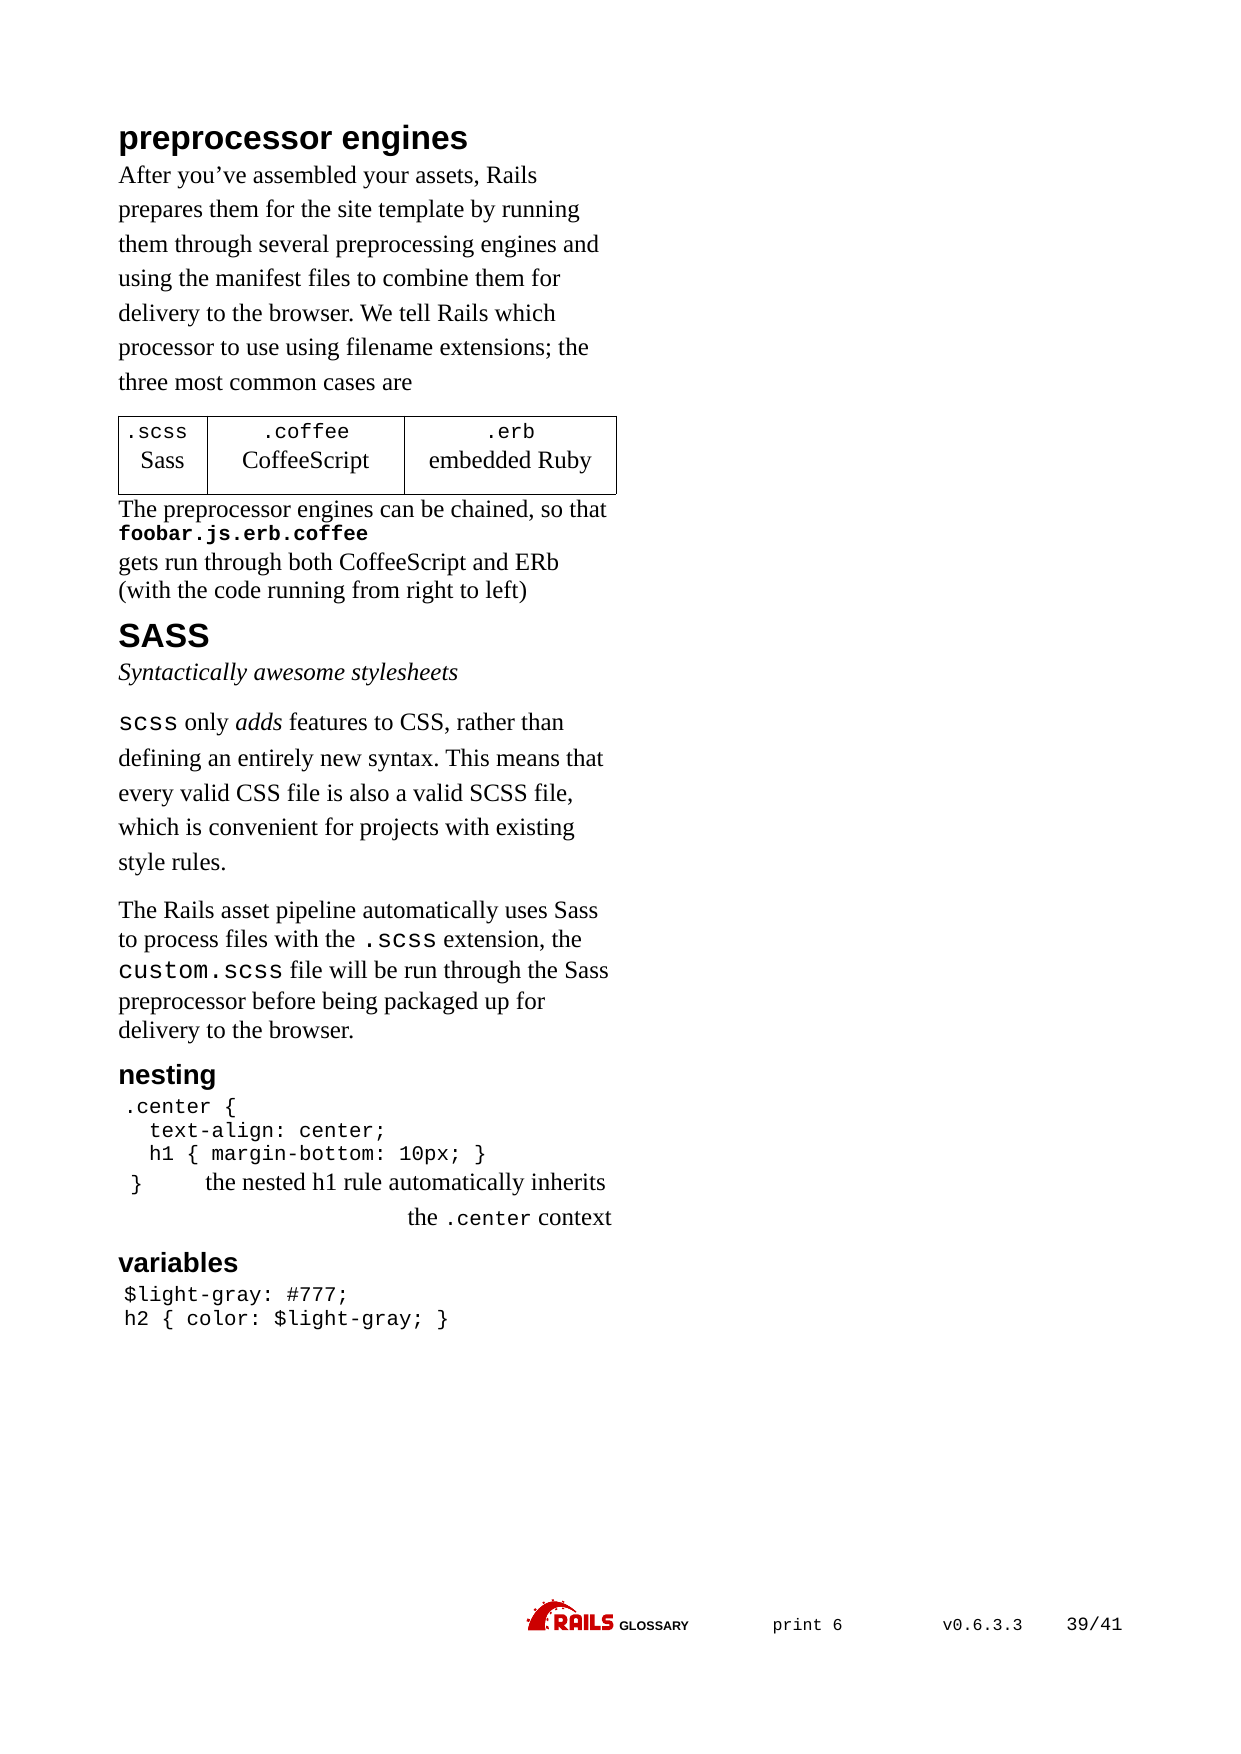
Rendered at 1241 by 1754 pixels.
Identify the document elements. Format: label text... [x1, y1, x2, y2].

text the .center context [118, 1202, 611, 1232]
text Syntactically awesome stylesheets [118, 657, 611, 686]
subtitle SASS [118, 616, 611, 654]
table_header .coffee CoffeeScript [208, 417, 404, 494]
subtitle variables [118, 1247, 611, 1278]
table_header .erb embedded Ruby [405, 417, 616, 494]
text The Rails asset pipeline automatically uses Sass to process files with the .scss extension, the custom.scss file will be run through the Sass preprocessor before being packaged up for delivery to the browser. [118, 896, 611, 1043]
table_header $light-gray: #777; h2 { color: $light-gray; } [118, 1279, 611, 1337]
subtitle preprocessor engines [118, 118, 611, 157]
table_header .center { text-align: center; h1 { margin-bottom: 10px; } } the nested h1 rule automatically inherits [118, 1090, 611, 1202]
subtitle nesting [118, 1058, 611, 1090]
table_header .scss Sass [119, 417, 207, 494]
text foobar.js.erb.coffee [118, 523, 611, 547]
text gets run through both CoffeeScript and ERb (with the code running from right to left) [118, 547, 611, 604]
text scss only adds features to CSS, rather than defining an entirely new syntax. This means that every valid CSS file is also a valid SCSS file, which is convenient for projects with existing style rules. [118, 707, 611, 875]
text The preprocessor engines can be chained, so that [118, 495, 611, 523]
text After you’ve assembled your assets, Rails prepares them for the site template by running them through several preprocessing engines and using the manifest files to combine them for delivery to the browser. We tell Rails which processor to use using filename extensions; the three most common cases are [118, 160, 611, 395]
